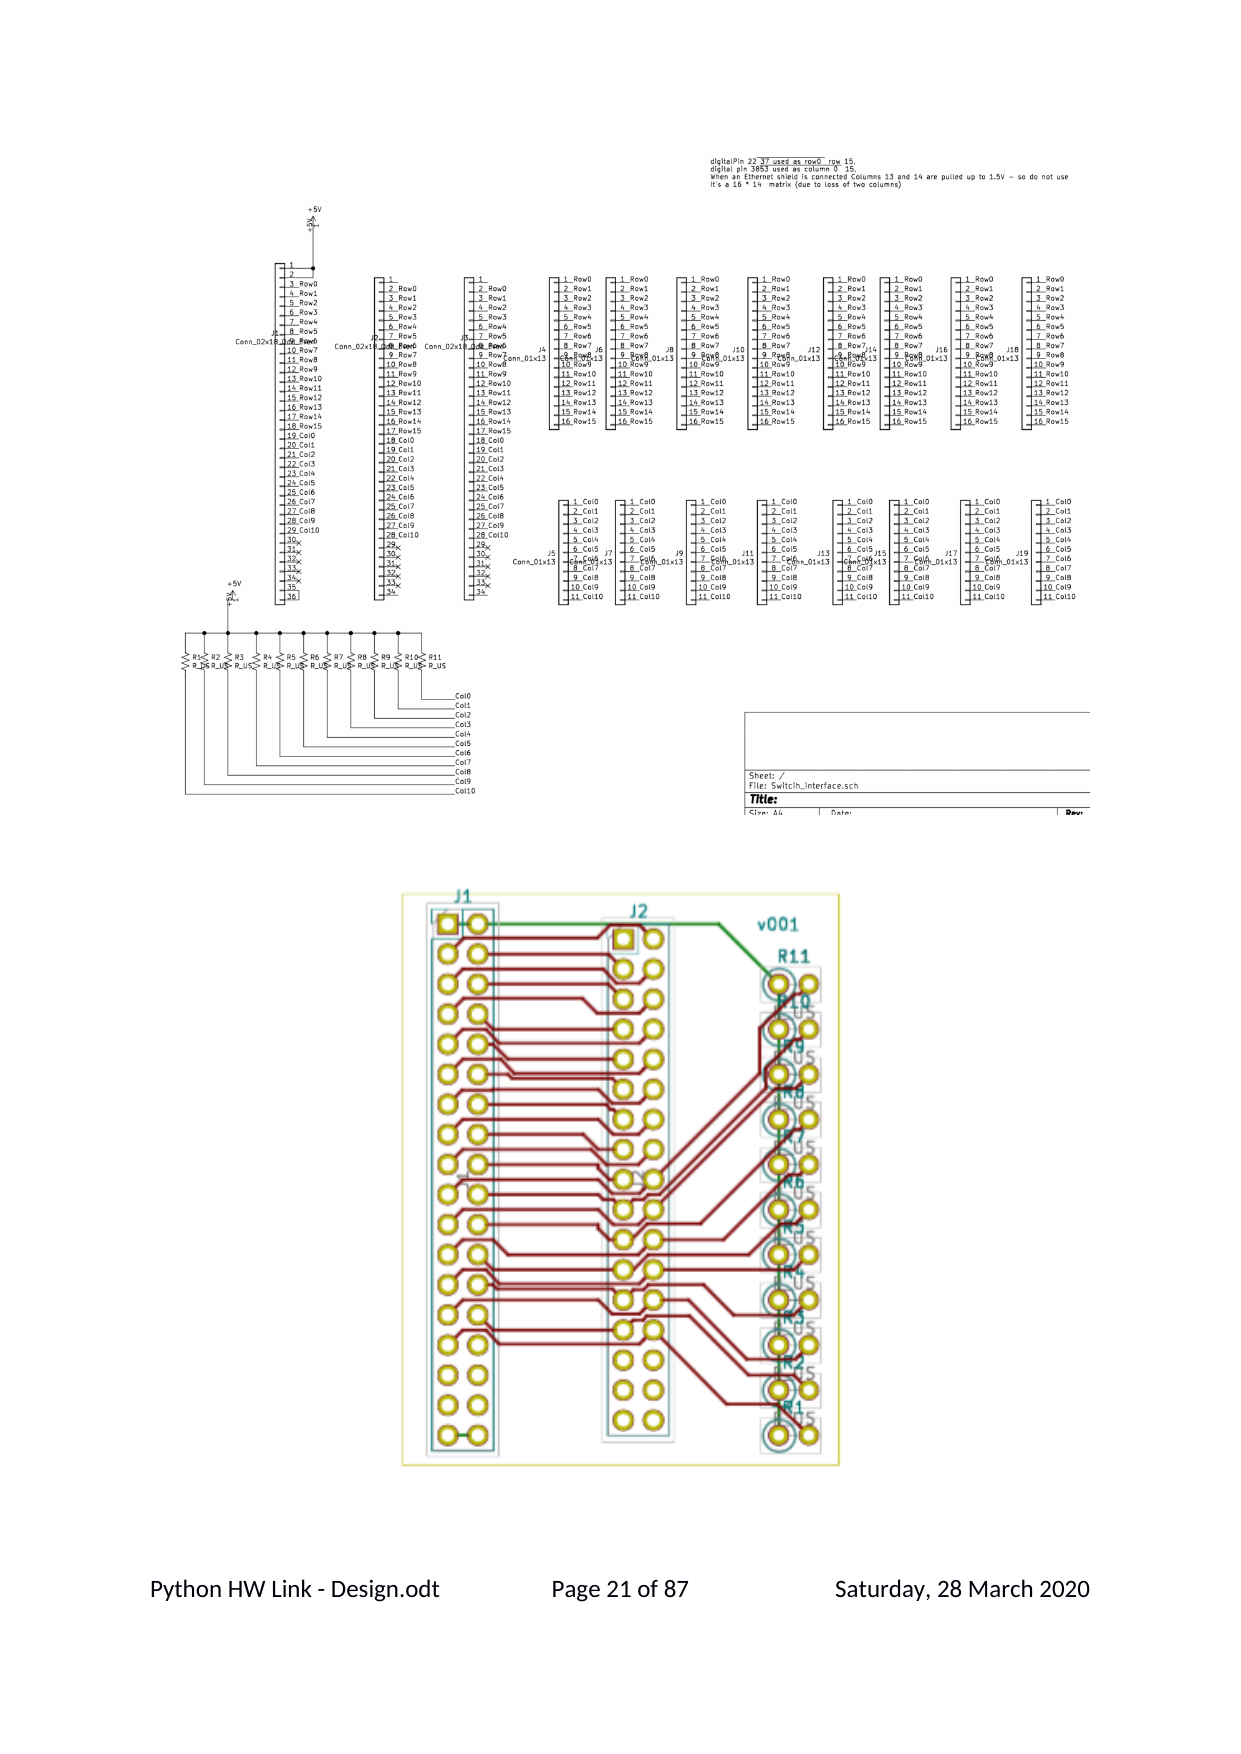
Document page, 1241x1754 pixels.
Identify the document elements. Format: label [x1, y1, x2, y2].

picture [369, 875, 871, 1504]
picture [150, 150, 1091, 815]
